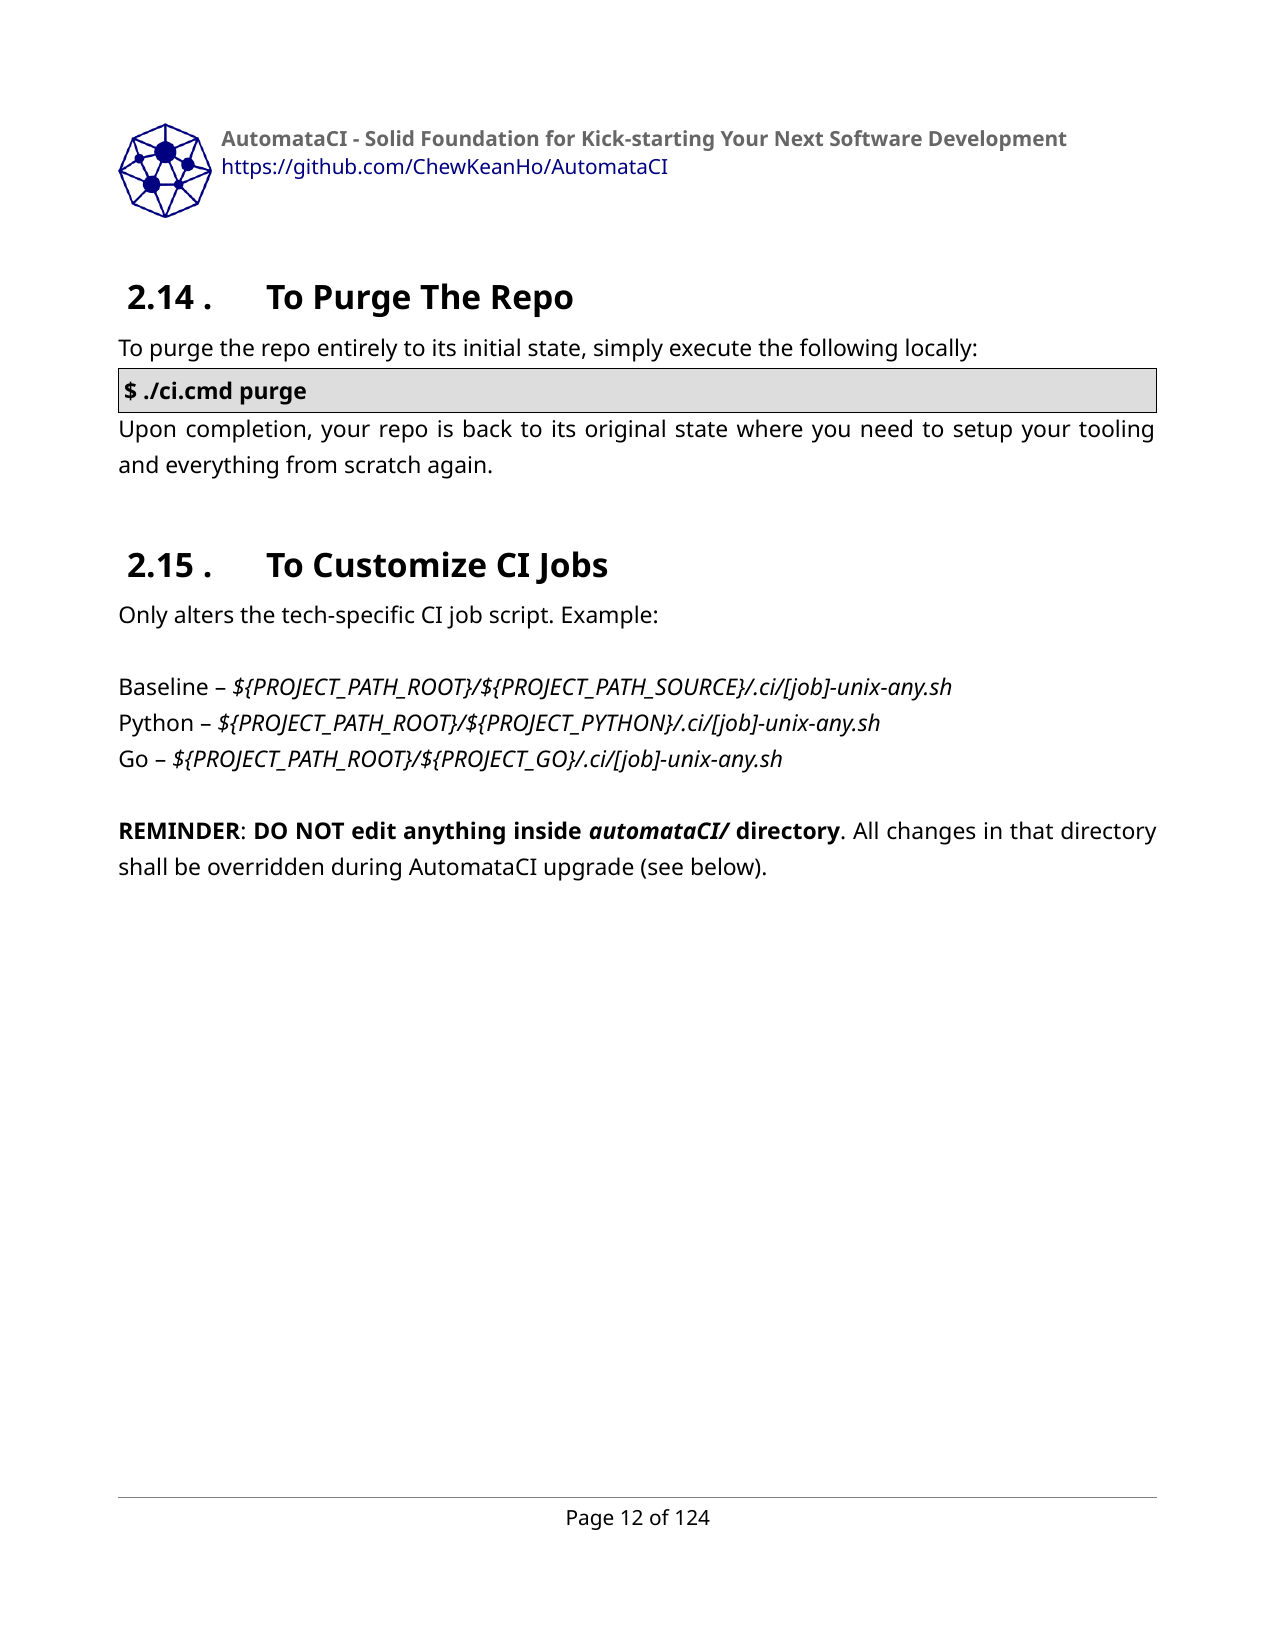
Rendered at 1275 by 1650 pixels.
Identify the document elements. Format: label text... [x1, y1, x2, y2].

text Go – ${PROJECT_PATH_ROOT}/${PROJECT_GO}/.ci/[job]-unix-any.sh [118, 743, 1157, 774]
text Baseline – ${PROJECT_PATH_ROOT}/${PROJECT_PATH_SOURCE}/.ci/[job]-unix-any.sh [118, 671, 1157, 703]
text REMINDER: DO NOT edit anything inside automataCI/ directory. All changes in that directory shall be overridden during AutomataCI upgrade (see below). [118, 815, 1157, 882]
picture [118, 123, 212, 218]
table_header $ ./ci.cmd purge [119, 369, 1156, 412]
text Only alters the tech-specific CI job script. Example: [118, 599, 1157, 631]
subtitle To Customize CI Jobs [118, 541, 1157, 587]
text Upon completion, your repo is back to its original state where you need to setup your tooling and everything from scratch again. [118, 413, 1157, 480]
text To purge the repo entirely to its initial state, simply execute the following locally: [118, 332, 1157, 363]
subtitle To Purge The Repo [118, 274, 1157, 319]
text Python – ${PROJECT_PATH_ROOT}/${PROJECT_PYTHON}/.ci/[job]-unix-any.sh [118, 707, 1157, 738]
